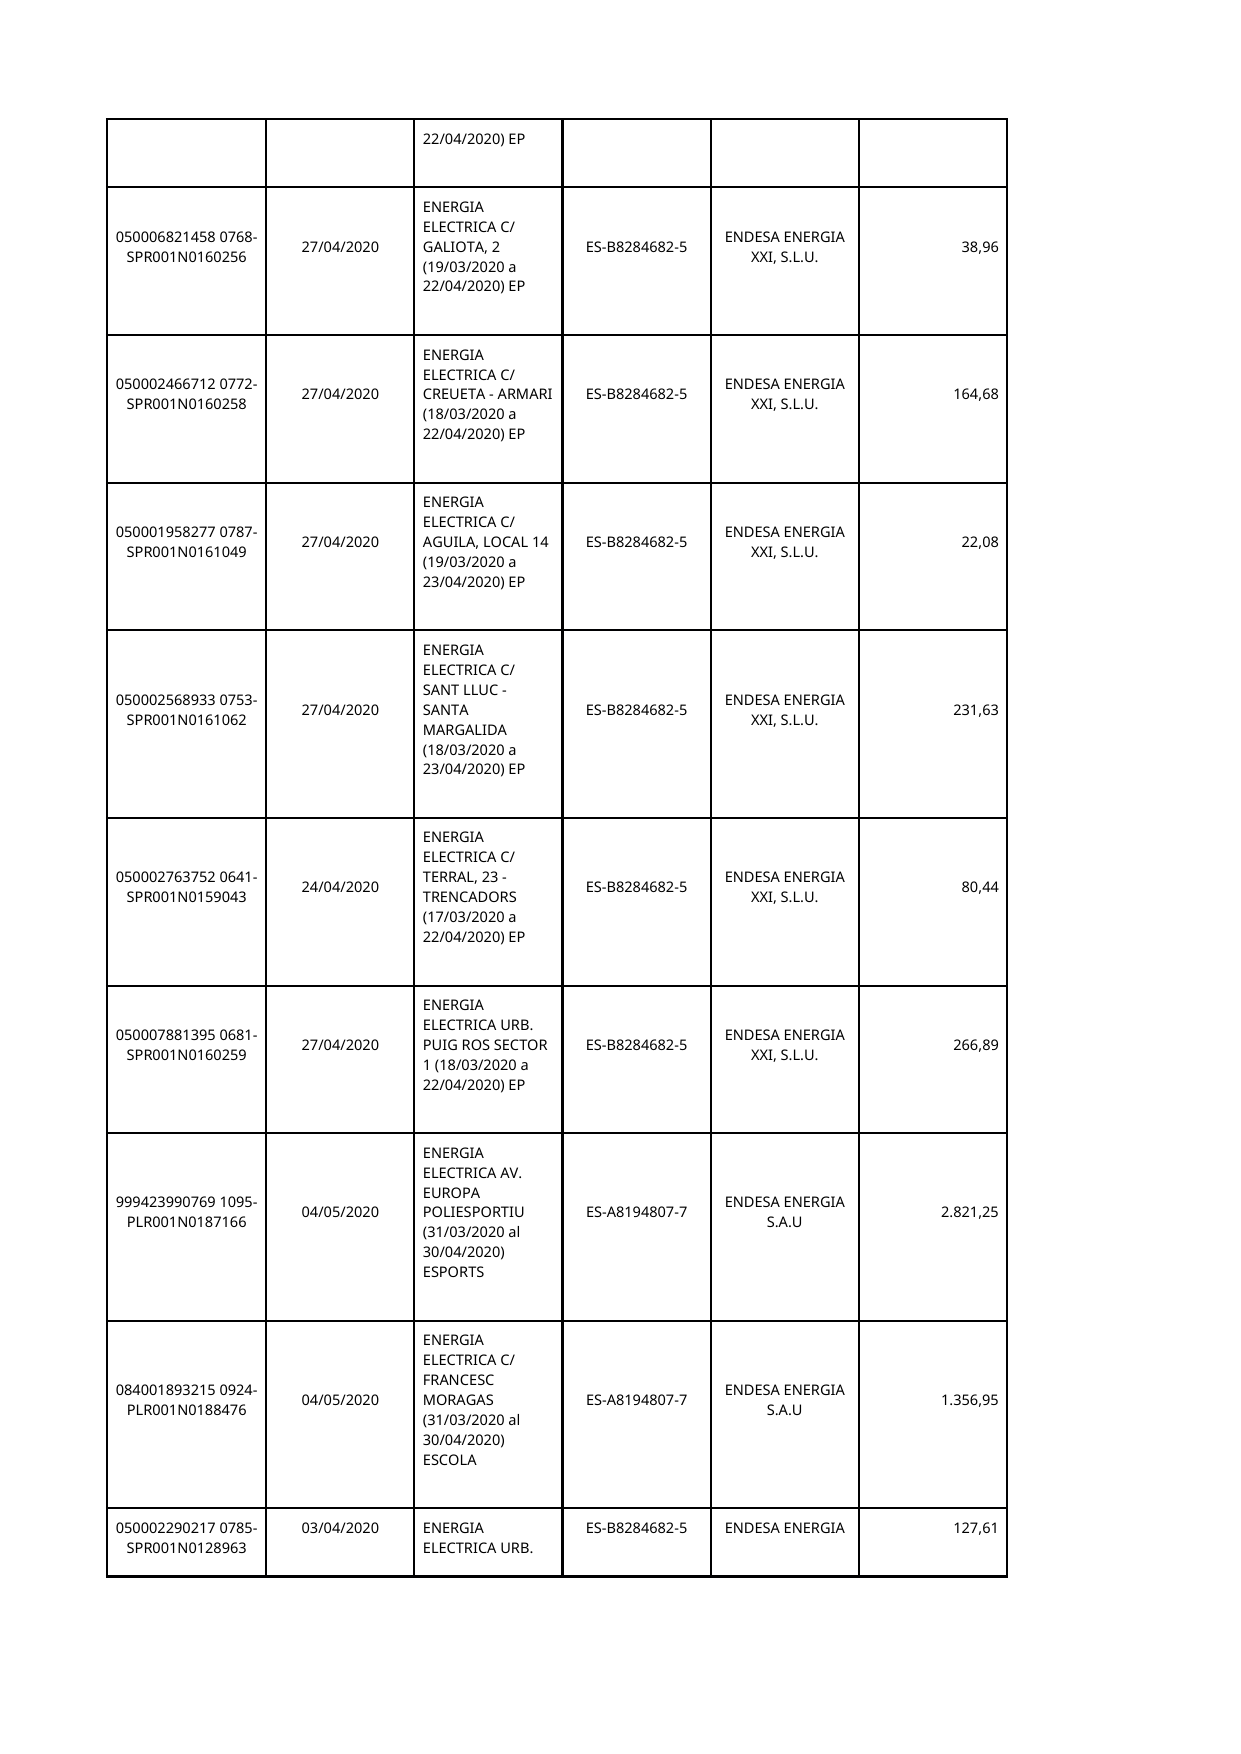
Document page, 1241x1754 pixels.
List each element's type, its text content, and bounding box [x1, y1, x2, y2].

table_cell ENDESA ENERGIA XXI, S.L.U. [712, 631, 858, 817]
table_cell 38,96 [860, 188, 1006, 334]
table_cell 266,89 [860, 987, 1006, 1132]
table_cell 050002763752 0641-SPR001N0159043 [108, 819, 265, 984]
table_cell 27/04/2020 [267, 336, 413, 482]
table_cell 050006821458 0768-SPR001N0160256 [108, 188, 265, 334]
table_cell ENERGIA ELECTRICA C/ CREUETA - ARMARI (18/03/2020 a 22/04/2020) EP [415, 336, 561, 482]
table_cell ENDESA ENERGIA XXI, S.L.U. [712, 987, 858, 1132]
table_cell 050002466712 0772-SPR001N0160258 [108, 336, 265, 482]
table_cell 04/05/2020 [267, 1134, 413, 1320]
table_cell ENERGIA ELECTRICA C/ SANT LLUC - SANTA MARGALIDA (18/03/2020 a 23/04/2020) EP [415, 631, 561, 817]
table_cell [712, 120, 858, 186]
table_cell 24/04/2020 [267, 819, 413, 984]
table_cell ENDESA ENERGIA XXI, S.L.U. [712, 484, 858, 629]
table_cell 050002568933 0753-SPR001N0161062 [108, 631, 265, 817]
table_cell ES-B8284682-5 [564, 336, 710, 482]
table_cell ENERGIA ELECTRICA C/ AGUILA, LOCAL 14 (19/03/2020 a 23/04/2020) EP [415, 484, 561, 629]
table_cell ES-B8284682-5 [564, 188, 710, 334]
table_cell [108, 120, 265, 186]
table_cell ENDESA ENERGIA S.A.U [712, 1322, 858, 1507]
table_cell [564, 120, 710, 186]
table_cell 050001958277 0787-SPR001N0161049 [108, 484, 265, 629]
table_cell 27/04/2020 [267, 484, 413, 629]
table_cell 22/04/2020) EP [415, 120, 561, 186]
table_cell ENERGIA ELECTRICA C/ GALIOTA, 2 (19/03/2020 a 22/04/2020) EP [415, 188, 561, 334]
table_cell 27/04/2020 [267, 631, 413, 817]
table_cell ENDESA ENERGIA XXI, S.L.U. [712, 336, 858, 482]
table_cell 27/04/2020 [267, 188, 413, 334]
table_cell 04/05/2020 [267, 1322, 413, 1507]
table_cell ENDESA ENERGIA XXI, S.L.U. [712, 819, 858, 984]
table_cell 22,08 [860, 484, 1006, 629]
table_cell ENERGIA ELECTRICA AV. EUROPA POLIESPORTIU (31/03/2020 al 30/04/2020) ESPORTS [415, 1134, 561, 1320]
table_cell 03/04/2020 [267, 1509, 413, 1575]
table_cell ES-B8284682-5 [564, 819, 710, 984]
table_cell 1.356,95 [860, 1322, 1006, 1507]
table_cell 050002290217 0785-SPR001N0128963 [108, 1509, 265, 1575]
table_cell 231,63 [860, 631, 1006, 817]
table_cell 084001893215 0924-PLR001N0188476 [108, 1322, 265, 1507]
table_cell ENERGIA ELECTRICA C/ FRANCESC MORAGAS (31/03/2020 al 30/04/2020) ESCOLA [415, 1322, 561, 1507]
table_cell 127,61 [860, 1509, 1006, 1575]
table_cell ENDESA ENERGIA [712, 1509, 858, 1575]
table_cell 999423990769 1095-PLR001N0187166 [108, 1134, 265, 1320]
table_cell [267, 120, 413, 186]
table_cell 050007881395 0681-SPR001N0160259 [108, 987, 265, 1132]
table_cell ENERGIA ELECTRICA C/ TERRAL, 23 - TRENCADORS (17/03/2020 a 22/04/2020) EP [415, 819, 561, 984]
table_cell ENDESA ENERGIA XXI, S.L.U. [712, 188, 858, 334]
table_cell ES-B8284682-5 [564, 484, 710, 629]
table_cell 27/04/2020 [267, 987, 413, 1132]
table_cell ES-B8284682-5 [564, 1509, 710, 1575]
table_cell ES-A8194807-7 [564, 1134, 710, 1320]
table_cell ENERGIA ELECTRICA URB. [415, 1509, 561, 1575]
table_cell ES-B8284682-5 [564, 631, 710, 817]
table_cell ES-A8194807-7 [564, 1322, 710, 1507]
table_cell ENDESA ENERGIA S.A.U [712, 1134, 858, 1320]
table_cell 164,68 [860, 336, 1006, 482]
table_cell [860, 120, 1006, 186]
table_cell 2.821,25 [860, 1134, 1006, 1320]
table_cell ES-B8284682-5 [564, 987, 710, 1132]
table_cell 80,44 [860, 819, 1006, 984]
table_cell ENERGIA ELECTRICA URB. PUIG ROS SECTOR 1 (18/03/2020 a 22/04/2020) EP [415, 987, 561, 1132]
